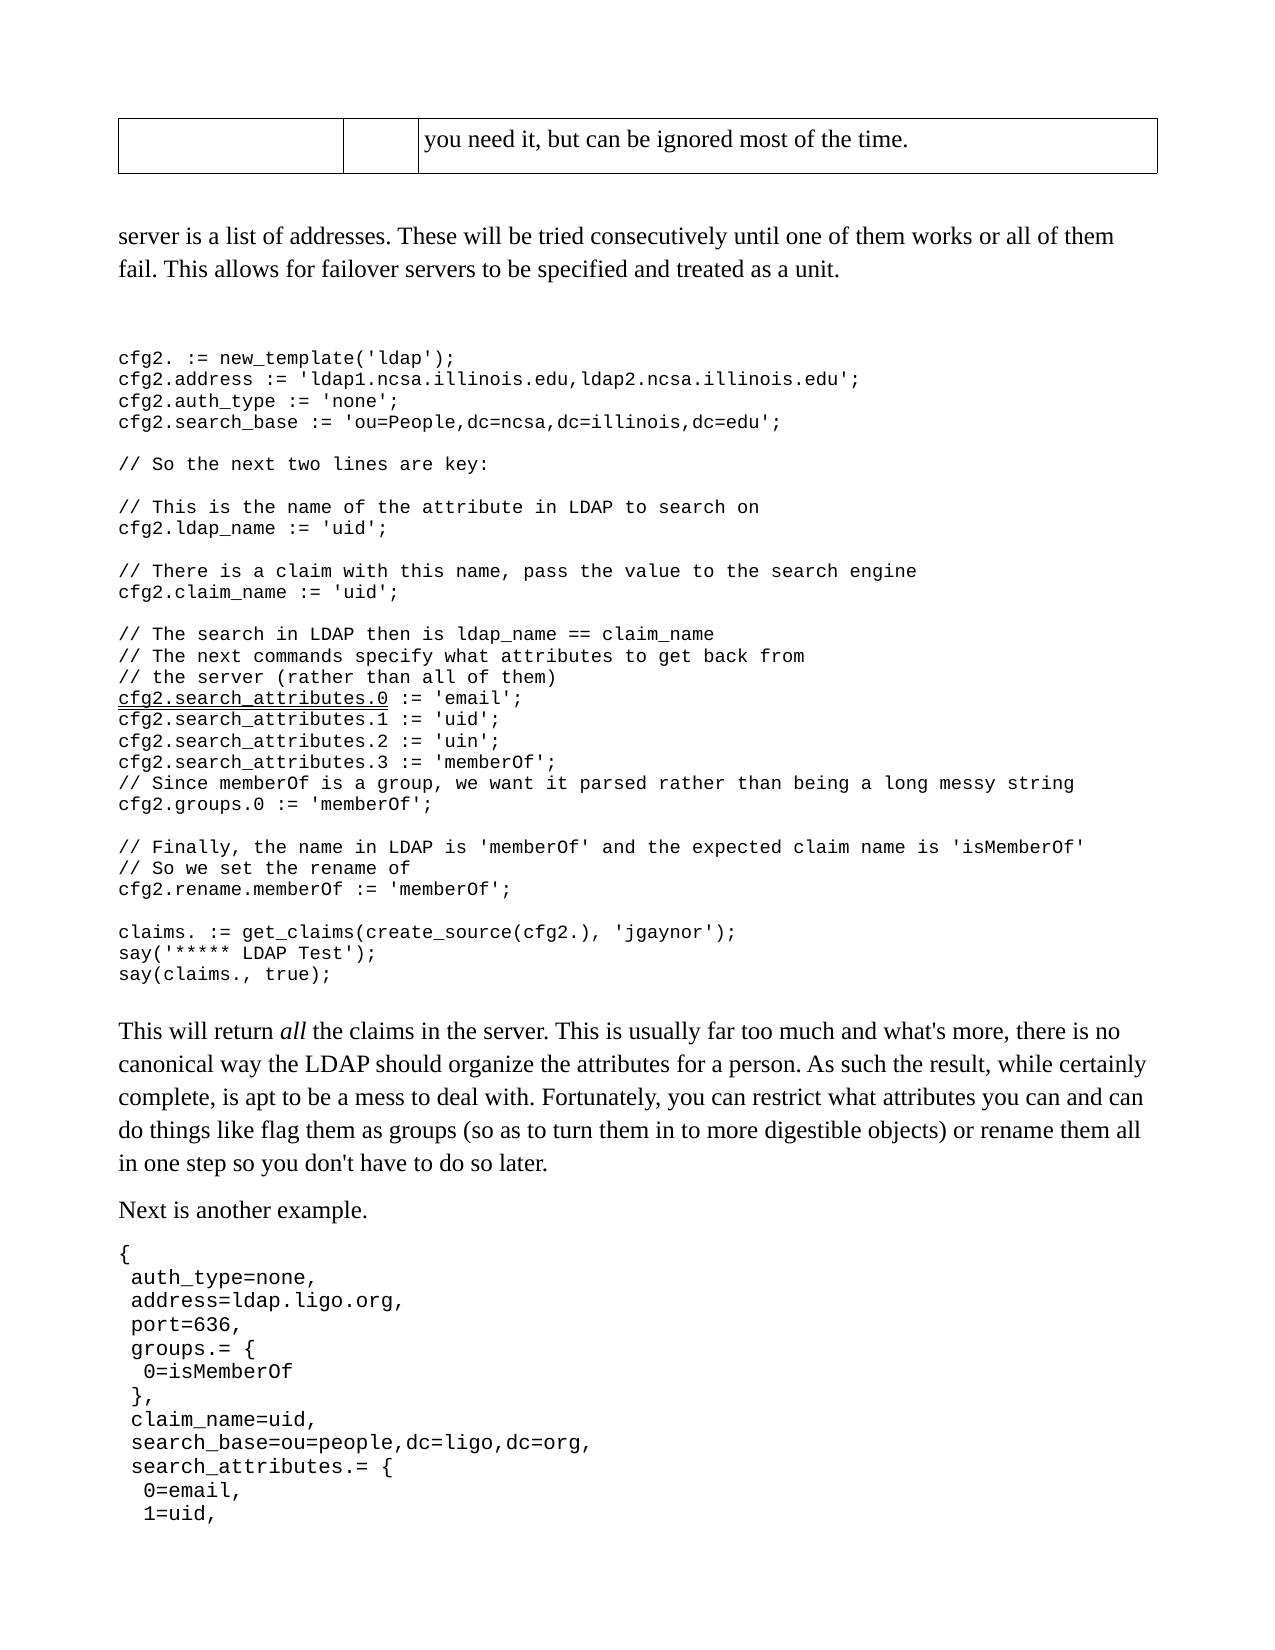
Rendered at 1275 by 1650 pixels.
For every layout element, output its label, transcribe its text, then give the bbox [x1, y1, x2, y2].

text groups.= { [118, 1338, 1157, 1361]
text 0=isMemberOf [118, 1361, 1157, 1385]
text // the server (rather than all of them) [118, 668, 1157, 689]
text search_attributes.= { [118, 1456, 1157, 1480]
text // Finally, the name in LDAP is 'memberOf' and the expected claim name is 'isMemberOf' [118, 838, 1157, 859]
text // So we set the rename of [118, 859, 1157, 880]
text cfg2.address := 'ldap1.ncsa.illinois.edu,ldap2.ncsa.illinois.edu'; [118, 370, 1157, 391]
text cfg2.auth_type := 'none'; [118, 391, 1157, 413]
text // There is a claim with this name, pass the value to the search engine [118, 561, 1157, 583]
text cfg2. := new_template('ldap'); [118, 349, 1157, 370]
text cfg2.claim_name := 'uid'; [118, 583, 1157, 604]
text Next is another example. [118, 1196, 1157, 1224]
text 0=email, [118, 1480, 1157, 1503]
text auth_type=none, [118, 1267, 1157, 1291]
text // The next commands specify what attributes to get back from [118, 646, 1157, 668]
text This will return all the claims in the server. This is usually far too much and what's more, there is no canonical way the LDAP should organize the attributes for a person. As such the result, while certainly complete, is apt to be a mess to deal with. Fortunately, you can restrict what attributes you can and can do things like flag them as groups (so as to turn them in to more digestible objects) or rename them all in one step so you don't have to do so later. [118, 1016, 1157, 1177]
table_cell [344, 119, 418, 173]
text // So the next two lines are key: [118, 455, 1157, 476]
text port=636, [118, 1314, 1157, 1338]
table_cell [119, 119, 343, 173]
text }, [118, 1385, 1157, 1409]
text { [118, 1243, 1157, 1267]
text claim_name=uid, [118, 1409, 1157, 1432]
text cfg2.search_attributes.3 := 'memberOf'; [118, 753, 1157, 774]
text cfg2.search_attributes.1 := 'uid'; [118, 710, 1157, 731]
text address=ldap.ligo.org, [118, 1291, 1157, 1314]
text cfg2.rename.memberOf := 'memberOf'; [118, 880, 1157, 901]
text // The search in LDAP then is ldap_name == claim_name [118, 625, 1157, 646]
text 1=uid, [118, 1503, 1157, 1527]
text cfg2.search_attributes.2 := 'uin'; [118, 731, 1157, 753]
text search_base=ou=people,dc=ligo,dc=org, [118, 1432, 1157, 1456]
text cfg2.search_attributes.0 := 'email'; [118, 689, 1157, 710]
table_cell you need it, but can be ignored most of the time. [419, 119, 1157, 173]
text cfg2.groups.0 := 'memberOf'; [118, 795, 1157, 816]
text server is a list of addresses. These will be tried consecutively until one of them works or all of them fail. This allows for failover servers to be specified and treated as a unit. [118, 221, 1157, 282]
text cfg2.search_base := 'ou=People,dc=ncsa,dc=illinois,dc=edu'; [118, 413, 1157, 434]
text // This is the name of the attribute in LDAP to search on [118, 498, 1157, 519]
text say('***** LDAP Test'); [118, 944, 1157, 965]
text cfg2.ldap_name := 'uid'; [118, 519, 1157, 540]
text // Since memberOf is a group, we want it parsed rather than being a long messy string [118, 774, 1157, 795]
text claims. := get_claims(create_source(cfg2.), 'jgaynor'); [118, 923, 1157, 944]
text say(claims., true); [118, 965, 1157, 986]
